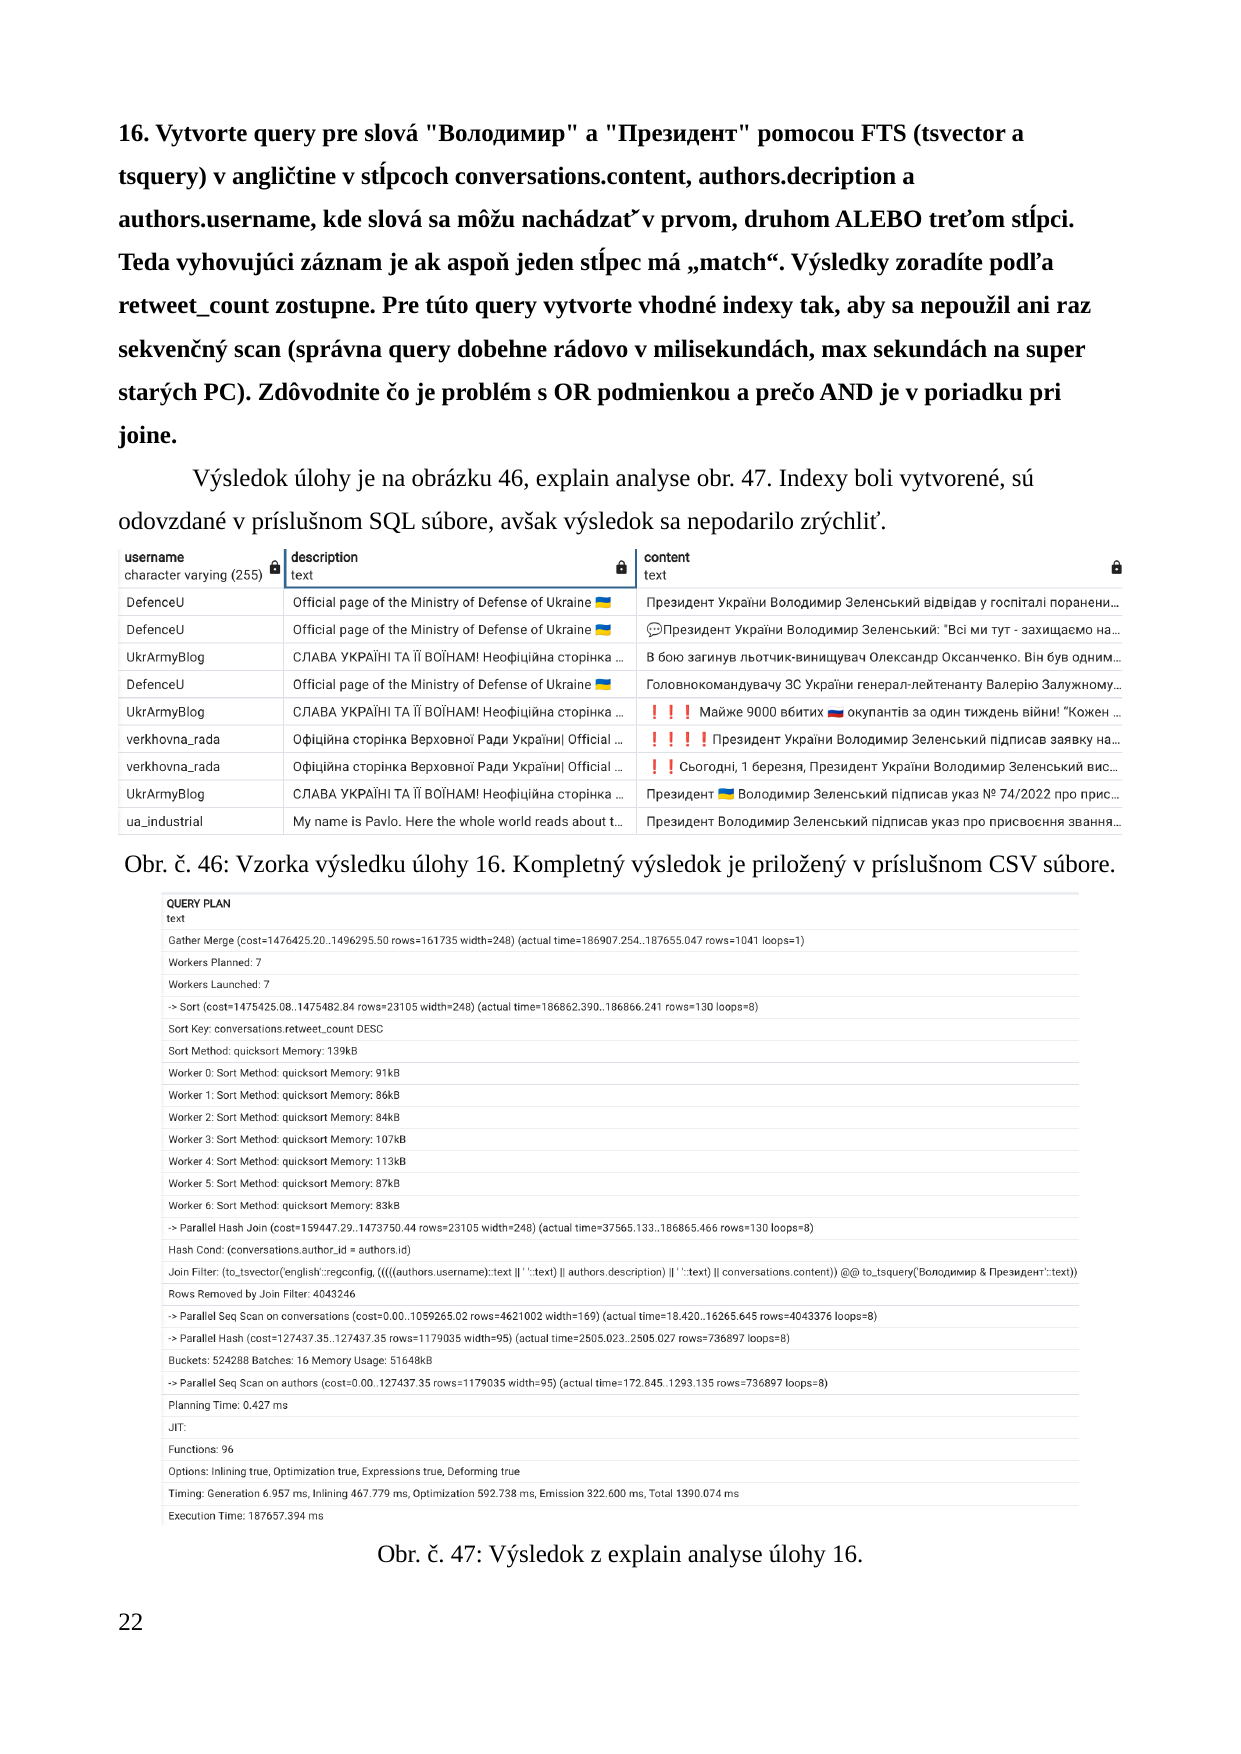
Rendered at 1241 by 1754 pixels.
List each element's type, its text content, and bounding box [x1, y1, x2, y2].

text sekvenčný scan (správna query dobehne rádovo v milisekundách, max sekundách na super [118, 334, 1122, 362]
text Obr. č. 46: Vzorka výsledku úlohy 16. Kompletný výsledok je priložený v príslušnom CSV súbore. [118, 849, 1122, 878]
text authors.username, kde slová sa môžu nachádzať̌ v prvom, druhom ALEBO treťom stĺpci. [118, 204, 1122, 233]
text Obr. č. 47: Výsledok z explain analyse úlohy 16. [118, 1539, 1122, 1568]
text retweet_count zostupne. Pre túto query vytvorte vhodné indexy tak, aby sa nepoužil ani raz [118, 291, 1122, 319]
picture [118, 549, 1123, 835]
text tsquery) v angličtine v stĺpcoch conversations.content, authors.decription a [118, 161, 1122, 190]
text 16. Vytvorte query pre slová "Володимир" a "Президент" pomocou FTS (tsvector a [118, 118, 1122, 147]
text Výsledok úlohy je na obrázku 46, explain analyse obr. 47. Indexy boli vytvorené, sú odovzdané v príslušnom SQL súbore, avšak výsledok sa nepodarilo zrýchliť. [118, 463, 1122, 535]
text starých PC). Zdôvodnite čo je problém s OR podmienkou a prečo AND je v poriadku pri joine. [118, 377, 1122, 449]
picture [161, 892, 1079, 1526]
text Teda vyhovujúci záznam je ak aspoň jeden stĺpec má „match“. Výsledky zoradíte podľa [118, 247, 1122, 276]
